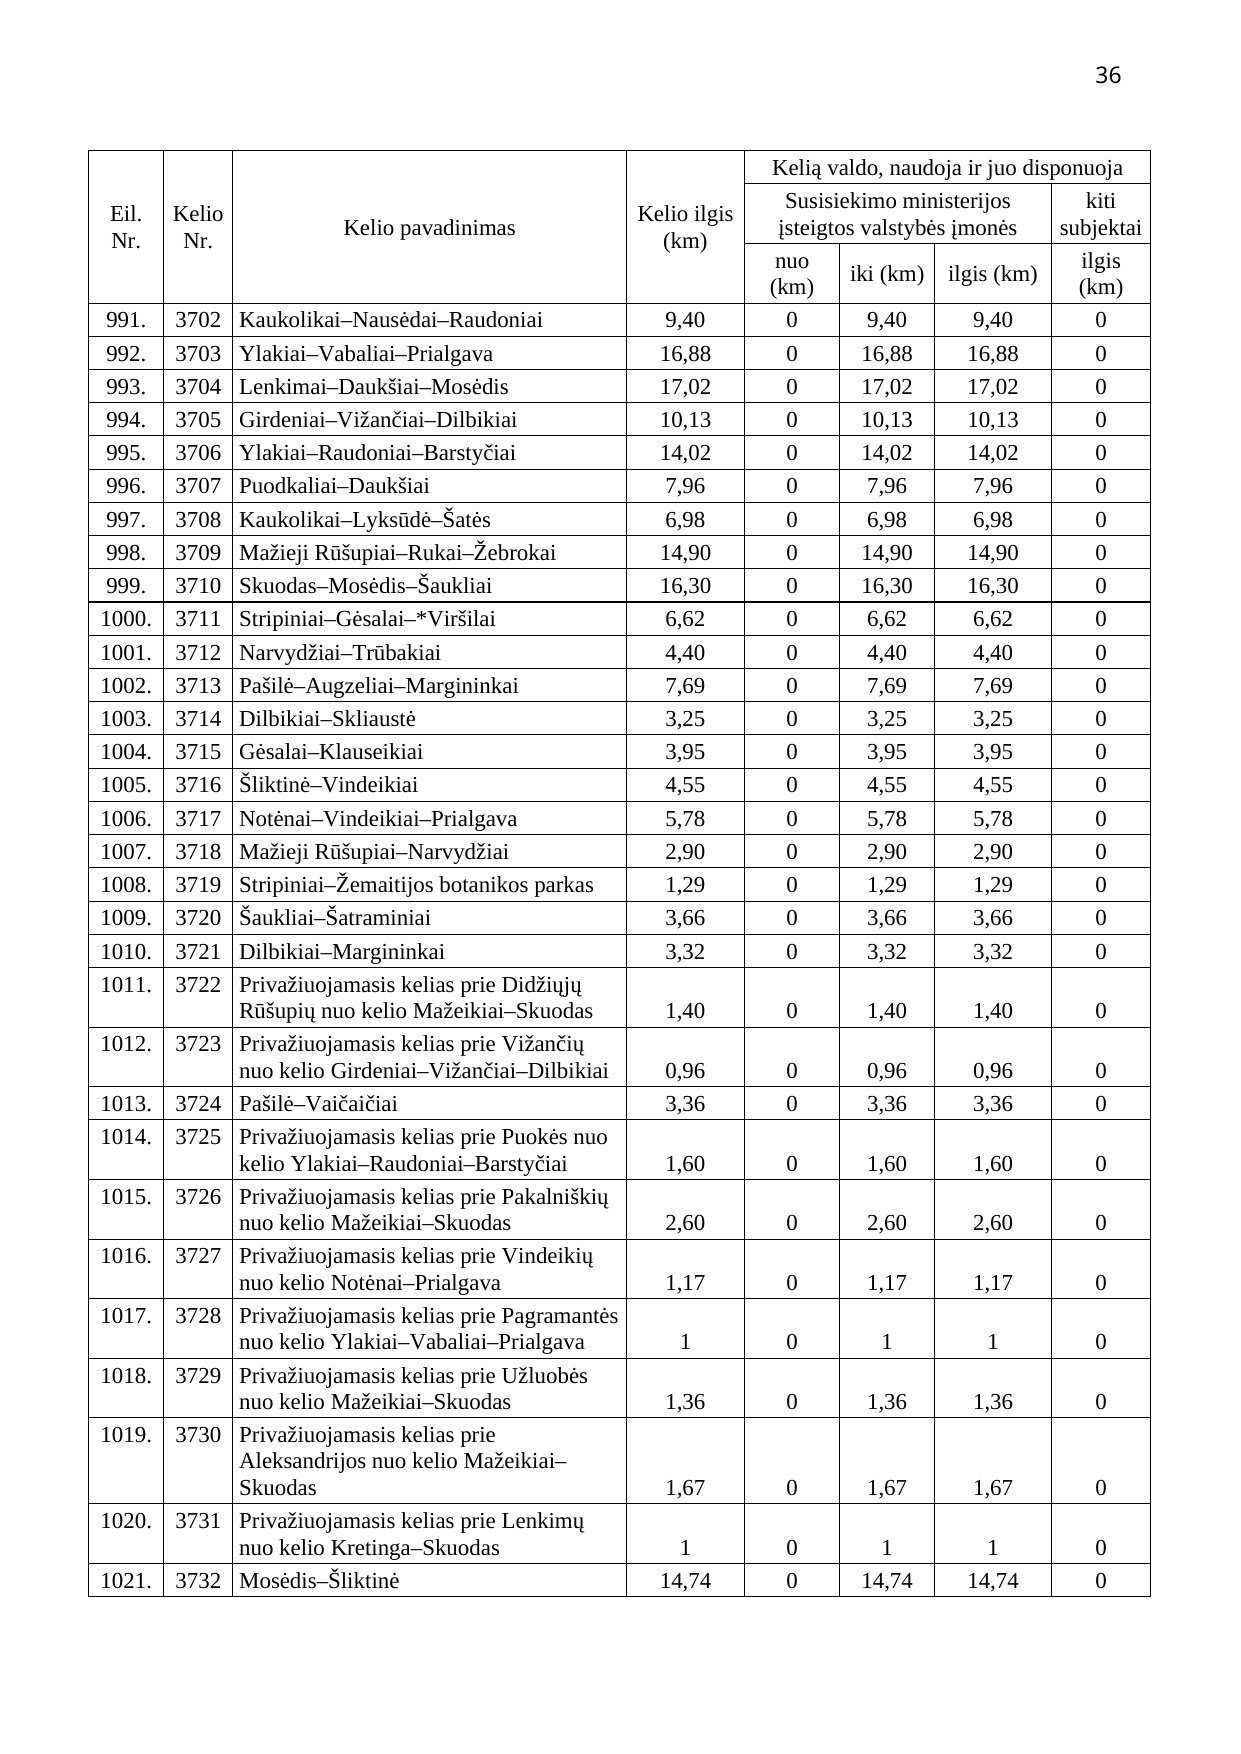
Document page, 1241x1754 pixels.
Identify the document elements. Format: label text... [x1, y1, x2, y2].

table_cell 7,69 [840, 669, 934, 701]
table_cell Stripiniai–Žemaitijos botanikos parkas [233, 868, 626, 901]
table_cell 1 [935, 1299, 1051, 1358]
table_cell Mažieji Rūšupiai–Rukai–Žebrokai [233, 536, 626, 568]
table_cell 1,60 [935, 1120, 1051, 1179]
table_cell 991. [89, 304, 163, 336]
table_cell 3715 [164, 735, 232, 768]
table_cell 1007. [89, 835, 163, 867]
table_cell 3,25 [627, 702, 744, 734]
table_cell 3717 [164, 802, 232, 834]
table_cell 1,17 [840, 1240, 934, 1298]
table_cell 0 [1052, 304, 1150, 336]
table_cell 0 [745, 1359, 839, 1417]
table_cell 1,67 [627, 1418, 744, 1503]
table_cell 1004. [89, 735, 163, 768]
table_cell nuo (km) [745, 244, 839, 302]
table_cell Skuodas–Mosėdis–Šaukliai [233, 569, 626, 601]
table_cell 3,32 [935, 935, 1051, 967]
table_cell 16,30 [840, 569, 934, 601]
table_cell Privažiuojamasis kelias prie Lenkimų nuo kelio Kretinga–Skuodas [233, 1504, 626, 1563]
table_cell 14,74 [840, 1564, 934, 1596]
table_cell 0 [1052, 902, 1150, 934]
table_cell 3,25 [840, 702, 934, 734]
table_cell 0,96 [935, 1028, 1051, 1086]
table_cell 0 [745, 1299, 839, 1358]
table_cell 16,30 [627, 569, 744, 601]
table_cell 1012. [89, 1028, 163, 1086]
table_cell 0 [745, 769, 839, 801]
table_cell 1014. [89, 1120, 163, 1179]
table_cell 17,02 [935, 370, 1051, 402]
table_cell Kaukolikai–Lyksūdė–Šatės [233, 503, 626, 535]
table_header Eil. Nr. [89, 151, 163, 302]
table_cell 3,32 [840, 935, 934, 967]
table_cell 4,40 [840, 636, 934, 668]
table_cell 0 [1052, 403, 1150, 435]
table_cell 3706 [164, 436, 232, 468]
table_cell 0 [745, 304, 839, 336]
table_cell 16,88 [840, 337, 934, 369]
table_cell Šliktinė–Vindeikiai [233, 769, 626, 801]
table_cell 1,36 [935, 1359, 1051, 1417]
table_cell 0 [745, 536, 839, 568]
table_cell Privažiuojamasis kelias prie Vindeikių nuo kelio Notėnai–Prialgava [233, 1240, 626, 1298]
table_cell 1010. [89, 935, 163, 967]
table_cell Privažiuojamasis kelias prie Didžiųjų Rūšupių nuo kelio Mažeikiai–Skuodas [233, 968, 626, 1027]
table_cell 3,25 [935, 702, 1051, 734]
table_cell Puodkaliai–Daukšiai [233, 470, 626, 502]
table_cell 1,60 [627, 1120, 744, 1179]
table_cell 3709 [164, 536, 232, 568]
table_cell Pašilė–Vaičaičiai [233, 1087, 626, 1119]
table_cell Gėsalai–Klauseikiai [233, 735, 626, 768]
table_cell 0 [745, 636, 839, 668]
table_cell 0 [745, 1028, 839, 1086]
table_cell 1 [935, 1504, 1051, 1563]
table_cell Pašilė–Augzeliai–Margininkai [233, 669, 626, 701]
table_cell 14,74 [627, 1564, 744, 1596]
table_cell 0 [1052, 603, 1150, 635]
table_cell 9,40 [840, 304, 934, 336]
table_cell 3,66 [840, 902, 934, 934]
table_cell 0 [1052, 1504, 1150, 1563]
table_cell 3724 [164, 1087, 232, 1119]
table_cell 0 [1052, 868, 1150, 901]
table_cell 0 [1052, 1180, 1150, 1238]
table_cell 6,98 [935, 503, 1051, 535]
table_cell Susisiekimo ministerijos įsteigtos valstybės įmonės [745, 184, 1051, 243]
table_cell 0 [745, 603, 839, 635]
table_cell 1,29 [935, 868, 1051, 901]
table_cell 1020. [89, 1504, 163, 1563]
table_cell 3719 [164, 868, 232, 901]
table_cell 994. [89, 403, 163, 435]
table_cell Ylakiai–Raudoniai–Barstyčiai [233, 436, 626, 468]
table_cell 999. [89, 569, 163, 601]
table_cell 0 [745, 1120, 839, 1179]
table_cell 3718 [164, 835, 232, 867]
table_cell 0,96 [627, 1028, 744, 1086]
table_cell 0 [1052, 1240, 1150, 1298]
table_cell 0 [745, 802, 839, 834]
table_cell 3,95 [935, 735, 1051, 768]
table_cell Privažiuojamasis kelias prie Puokės nuo kelio Ylakiai–Raudoniai–Barstyčiai [233, 1120, 626, 1179]
table_cell 0 [1052, 503, 1150, 535]
table_cell Šaukliai–Šatraminiai [233, 902, 626, 934]
table_cell 3708 [164, 503, 232, 535]
table_cell 0 [1052, 968, 1150, 1027]
table_cell 7,96 [840, 470, 934, 502]
table_cell 9,40 [935, 304, 1051, 336]
table_cell 1006. [89, 802, 163, 834]
table_cell 1016. [89, 1240, 163, 1298]
table_cell Dilbikiai–Skliaustė [233, 702, 626, 734]
table_cell 3705 [164, 403, 232, 435]
table_cell 1003. [89, 702, 163, 734]
table_cell 9,40 [627, 304, 744, 336]
table_cell 0 [745, 735, 839, 768]
table_cell 0 [745, 370, 839, 402]
table_cell 1005. [89, 769, 163, 801]
table_cell iki (km) [840, 244, 934, 302]
table_cell 0 [1052, 669, 1150, 701]
table_cell 0 [745, 968, 839, 1027]
table_cell 4,55 [840, 769, 934, 801]
table_cell Kaukolikai–Nausėdai–Raudoniai [233, 304, 626, 336]
table_cell 1,36 [840, 1359, 934, 1417]
table_cell 1 [840, 1504, 934, 1563]
table_cell 6,98 [840, 503, 934, 535]
table_cell 3732 [164, 1564, 232, 1596]
table_cell 16,30 [935, 569, 1051, 601]
table_cell 3712 [164, 636, 232, 668]
table_cell 4,40 [935, 636, 1051, 668]
table_cell 997. [89, 503, 163, 535]
table_cell 14,90 [840, 536, 934, 568]
table_cell 0 [1052, 935, 1150, 967]
table_cell 3731 [164, 1504, 232, 1563]
table_cell 14,02 [840, 436, 934, 468]
table_cell 0 [1052, 1120, 1150, 1179]
table_cell Stripiniai–Gėsalai–*Viršilai [233, 603, 626, 635]
table_cell 0 [1052, 470, 1150, 502]
table_cell 2,90 [627, 835, 744, 867]
table_cell 0 [745, 1180, 839, 1238]
table_cell 6,98 [627, 503, 744, 535]
table_cell 998. [89, 536, 163, 568]
table_cell ilgis (km) [1052, 244, 1150, 302]
table_cell 0 [745, 669, 839, 701]
table_cell 0 [1052, 536, 1150, 568]
table_cell 1 [840, 1299, 934, 1358]
table_cell 14,02 [935, 436, 1051, 468]
table_cell 4,40 [627, 636, 744, 668]
table_cell 3721 [164, 935, 232, 967]
table_cell 7,69 [935, 669, 1051, 701]
table_cell 10,13 [627, 403, 744, 435]
table_cell 1,67 [935, 1418, 1051, 1503]
table_cell 1015. [89, 1180, 163, 1238]
table_cell 3704 [164, 370, 232, 402]
table_cell 1,40 [627, 968, 744, 1027]
table_cell 4,55 [935, 769, 1051, 801]
table_cell 0,96 [840, 1028, 934, 1086]
table_cell 0 [745, 935, 839, 967]
table_cell 7,96 [935, 470, 1051, 502]
table_cell 1,29 [840, 868, 934, 901]
table_cell 2,60 [840, 1180, 934, 1238]
table_cell kiti subjektai [1052, 184, 1150, 243]
table_cell 17,02 [627, 370, 744, 402]
table_cell 0 [1052, 1299, 1150, 1358]
table_cell 0 [745, 470, 839, 502]
table_cell 0 [745, 503, 839, 535]
table_cell 10,13 [935, 403, 1051, 435]
table_cell 2,60 [935, 1180, 1051, 1238]
table_cell 16,88 [627, 337, 744, 369]
table_cell 3713 [164, 669, 232, 701]
table_cell 3,36 [627, 1087, 744, 1119]
table_cell 3,36 [935, 1087, 1051, 1119]
table_cell 17,02 [840, 370, 934, 402]
table_header Kelio ilgis (km) [627, 151, 744, 302]
table_cell 3710 [164, 569, 232, 601]
table_cell 1,17 [935, 1240, 1051, 1298]
table_cell 1013. [89, 1087, 163, 1119]
table_cell Notėnai–Vindeikiai–Prialgava [233, 802, 626, 834]
table_cell 0 [1052, 802, 1150, 834]
table_cell 6,62 [627, 603, 744, 635]
table_cell 7,69 [627, 669, 744, 701]
table_cell Narvydžiai–Trūbakiai [233, 636, 626, 668]
table_cell 14,90 [935, 536, 1051, 568]
table_cell 16,88 [935, 337, 1051, 369]
table_cell ilgis (km) [935, 244, 1051, 302]
table_cell 0 [745, 569, 839, 601]
table_cell Ylakiai–Vabaliai–Prialgava [233, 337, 626, 369]
table_cell 1001. [89, 636, 163, 668]
table_cell 14,74 [935, 1564, 1051, 1596]
table_cell 5,78 [627, 802, 744, 834]
table_cell Privažiuojamasis kelias prie Aleksandrijos nuo kelio Mažeikiai–Skuodas [233, 1418, 626, 1503]
table_cell 1,17 [627, 1240, 744, 1298]
table_header Kelio pavadinimas [233, 151, 626, 302]
table_cell 0 [1052, 735, 1150, 768]
table_cell 0 [745, 436, 839, 468]
table_cell 0 [1052, 370, 1150, 402]
table_cell 3728 [164, 1299, 232, 1358]
table_cell 3730 [164, 1418, 232, 1503]
table_cell 3723 [164, 1028, 232, 1086]
table_cell 0 [745, 1564, 839, 1596]
table_cell 1000. [89, 603, 163, 635]
table_cell 992. [89, 337, 163, 369]
table_cell Privažiuojamasis kelias prie Užluobės nuo kelio Mažeikiai–Skuodas [233, 1359, 626, 1417]
table_cell 3727 [164, 1240, 232, 1298]
table_cell 0 [745, 403, 839, 435]
table_cell 0 [1052, 835, 1150, 867]
table_cell 3716 [164, 769, 232, 801]
table_cell 5,78 [935, 802, 1051, 834]
table_cell 1011. [89, 968, 163, 1027]
table_cell 14,90 [627, 536, 744, 568]
table_cell 6,62 [840, 603, 934, 635]
table_cell 0 [1052, 1418, 1150, 1503]
table_cell Lenkimai–Daukšiai–Mosėdis [233, 370, 626, 402]
table_cell 0 [1052, 702, 1150, 734]
table_cell 1,60 [840, 1120, 934, 1179]
table_cell 3720 [164, 902, 232, 934]
table_cell 1018. [89, 1359, 163, 1417]
table_cell 0 [745, 1240, 839, 1298]
table_cell 995. [89, 436, 163, 468]
table_cell Privažiuojamasis kelias prie Vižančių nuo kelio Girdeniai–Vižančiai–Dilbikiai [233, 1028, 626, 1086]
table_cell 1,67 [840, 1418, 934, 1503]
table_cell 1,40 [935, 968, 1051, 1027]
table_header Kelio Nr. [164, 151, 232, 302]
table_header Kelią valdo, naudoja ir juo disponuoja [745, 151, 1150, 183]
table_cell 3,95 [627, 735, 744, 768]
table_cell Girdeniai–Vižančiai–Dilbikiai [233, 403, 626, 435]
table_cell 0 [1052, 337, 1150, 369]
table_cell 6,62 [935, 603, 1051, 635]
table_cell 1,36 [627, 1359, 744, 1417]
table_cell Mosėdis–Šliktinė [233, 1564, 626, 1596]
table_cell 0 [745, 835, 839, 867]
table_cell 993. [89, 370, 163, 402]
table_cell 3725 [164, 1120, 232, 1179]
table_cell 1021. [89, 1564, 163, 1596]
table_cell Privažiuojamasis kelias prie Pagramantės nuo kelio Ylakiai–Vabaliai–Prialgava [233, 1299, 626, 1358]
table_cell 14,02 [627, 436, 744, 468]
table_cell 0 [745, 868, 839, 901]
table_cell 7,96 [627, 470, 744, 502]
table_cell 3,66 [935, 902, 1051, 934]
table_cell 996. [89, 470, 163, 502]
table_cell Dilbikiai–Margininkai [233, 935, 626, 967]
table_cell 3726 [164, 1180, 232, 1238]
table_cell 0 [745, 902, 839, 934]
table_cell Privažiuojamasis kelias prie Pakalniškių nuo kelio Mažeikiai–Skuodas [233, 1180, 626, 1238]
table_cell 1009. [89, 902, 163, 934]
table_cell 3,95 [840, 735, 934, 768]
table_cell 10,13 [840, 403, 934, 435]
table_cell 2,90 [935, 835, 1051, 867]
table_cell 3703 [164, 337, 232, 369]
table_cell 3722 [164, 968, 232, 1027]
table_cell 3702 [164, 304, 232, 336]
table_cell 3,36 [840, 1087, 934, 1119]
table_cell 1 [627, 1299, 744, 1358]
table_cell 3729 [164, 1359, 232, 1417]
table_cell 0 [1052, 1564, 1150, 1596]
table_cell 1019. [89, 1418, 163, 1503]
table_cell 0 [745, 1087, 839, 1119]
table_cell 2,90 [840, 835, 934, 867]
table_cell 0 [1052, 769, 1150, 801]
table_cell 1 [627, 1504, 744, 1563]
table_cell 3711 [164, 603, 232, 635]
table_cell 3,32 [627, 935, 744, 967]
table_cell 0 [1052, 1087, 1150, 1119]
table_cell 0 [1052, 569, 1150, 601]
table_cell 0 [745, 1504, 839, 1563]
table_cell 4,55 [627, 769, 744, 801]
table_cell 0 [1052, 1359, 1150, 1417]
table_cell 0 [1052, 636, 1150, 668]
table_cell 2,60 [627, 1180, 744, 1238]
table_cell 1008. [89, 868, 163, 901]
table_cell Mažieji Rūšupiai–Narvydžiai [233, 835, 626, 867]
table_cell 0 [745, 337, 839, 369]
table_cell 0 [1052, 436, 1150, 468]
table_cell 0 [745, 702, 839, 734]
table_cell 0 [745, 1418, 839, 1503]
table_cell 3707 [164, 470, 232, 502]
table_cell 3,66 [627, 902, 744, 934]
table_cell 1,29 [627, 868, 744, 901]
table_cell 1002. [89, 669, 163, 701]
table_cell 1,40 [840, 968, 934, 1027]
table_cell 5,78 [840, 802, 934, 834]
table_cell 3714 [164, 702, 232, 734]
table_cell 1017. [89, 1299, 163, 1358]
table_cell 0 [1052, 1028, 1150, 1086]
